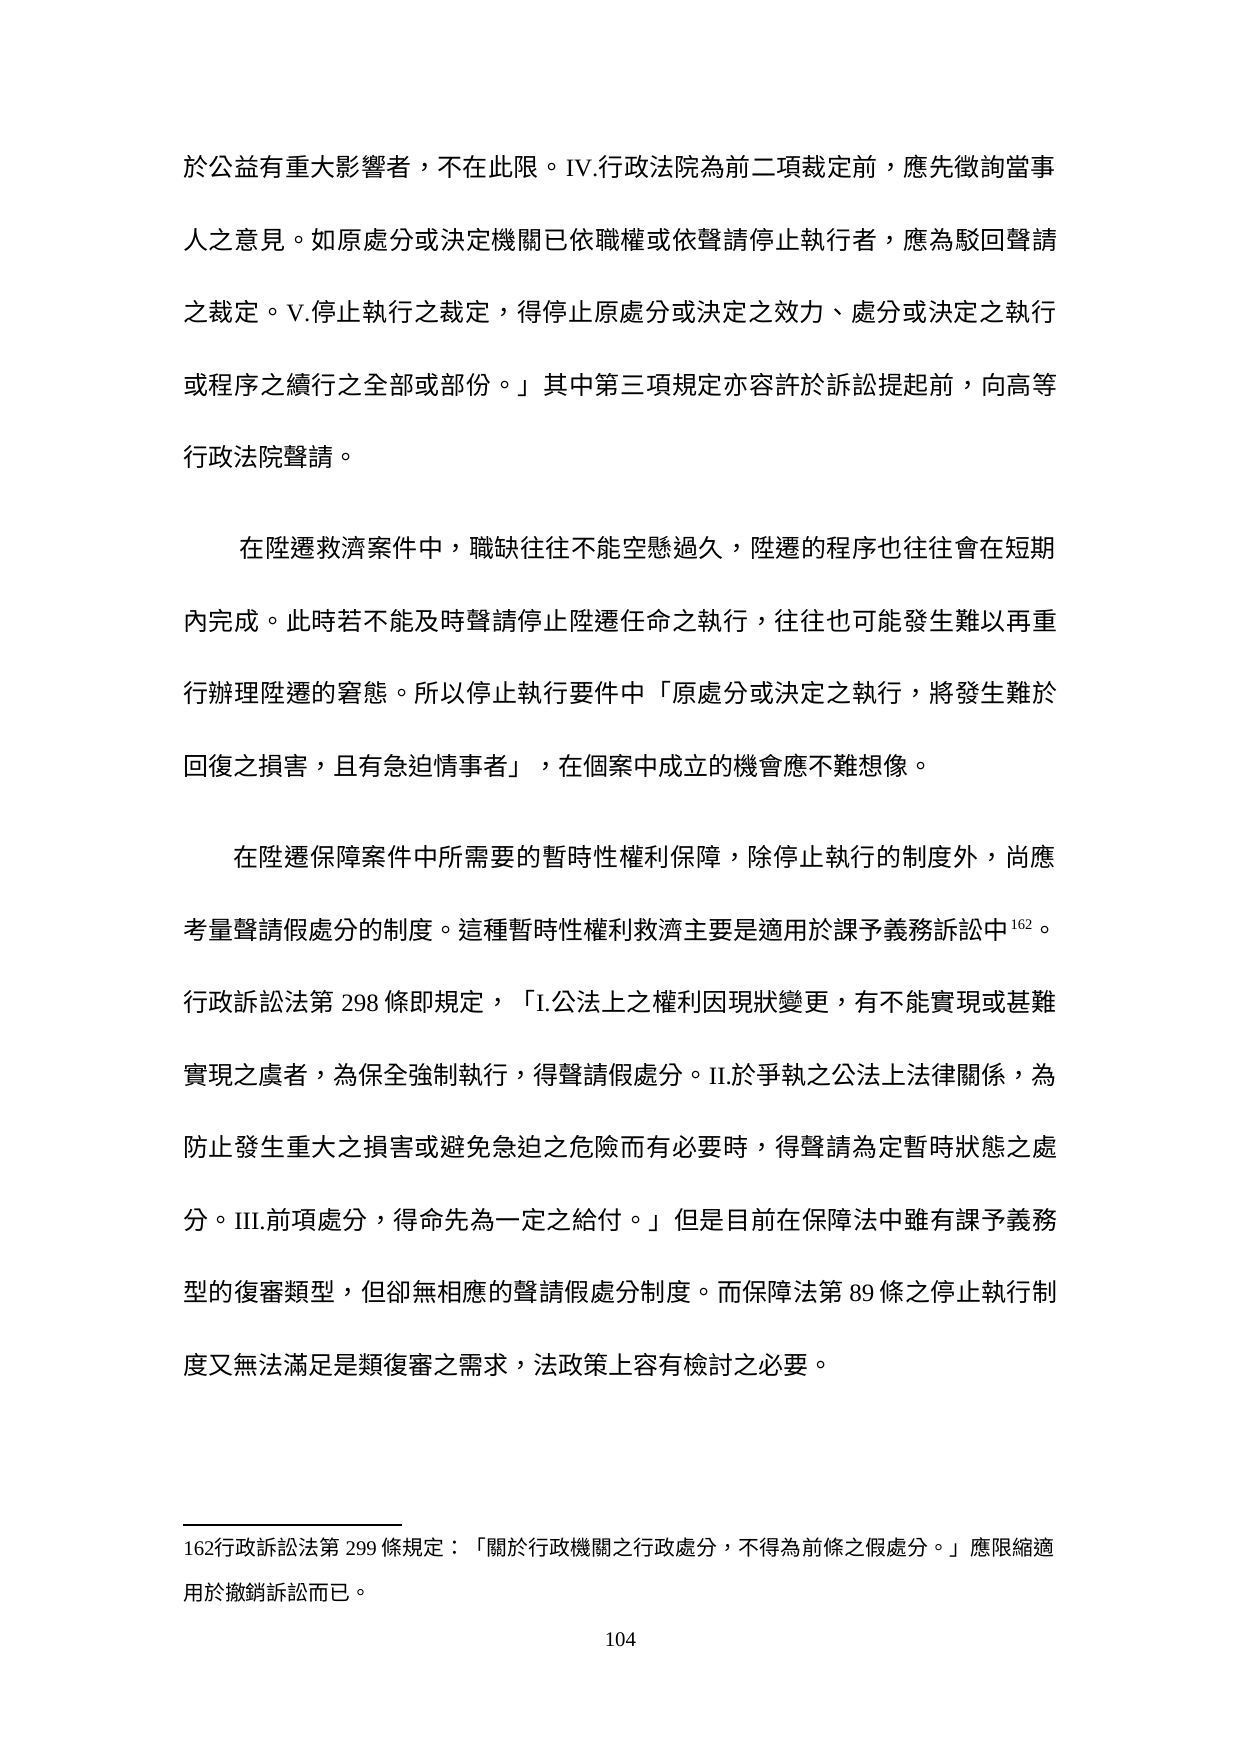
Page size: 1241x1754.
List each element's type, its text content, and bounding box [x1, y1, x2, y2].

text 在陞遷保障案件中所需要的暫時性權利保障，除停止執行的制度外，尚應考量聲請假處分的制度。這種暫時性權利救濟主要是適用於課予義務訴訟中。行政訴訟法第 298條即規定，「I.公法上之權利因現狀變更，有不能實現或甚難實現之虞者，為保全強制執行，得聲請假處分。II.於爭執之公法上法律關係，為防止發生重大之損害或避免急迫之危險而有必要時，得聲請為定暫時狀態之處分。III.前項處分，得命先為一定之給付。」但是目前在保障法中雖有課予義務型的復審類型，但卻無相應的聲請假處分制度。而保障法第89條之停止執行制度又無法滿足是類復審之需求，法政策上容有檢討之必要。 [183, 838, 1057, 1381]
text 於公益有重大影響者，不在此限。IV.行政法院為前二項裁定前，應先徵詢當事人之意見。如原處分或決定機關已依職權或依聲請停止執行者，應為駁回聲請之裁定。V.停止執行之裁定，得停止原處分或決定之效力、處分或決定之執行或程序之續行之全部或部份。」其中第三項規定亦容許於訴訟提起前，向高等行政法院聲請。 [183, 148, 1057, 474]
text 在陞遷救濟案件中，職缺往往不能空懸過久，陞遷的程序也往往會在短期內完成。此時若不能及時聲請停止陞遷任命之執行，往往也可能發生難以再重行辦理陞遷的窘態。所以停止執行要件中「原處分或決定之執行，將發生難於回復之損害，且有急迫情事者」，在個案中成立的機會應不難想像。 [183, 529, 1057, 783]
text 行政訴訟法第299條規定：「關於行政機關之行政處分，不得為前條之假處分。」應限縮適用於撤銷訴訟而已。 [183, 1531, 1057, 1606]
